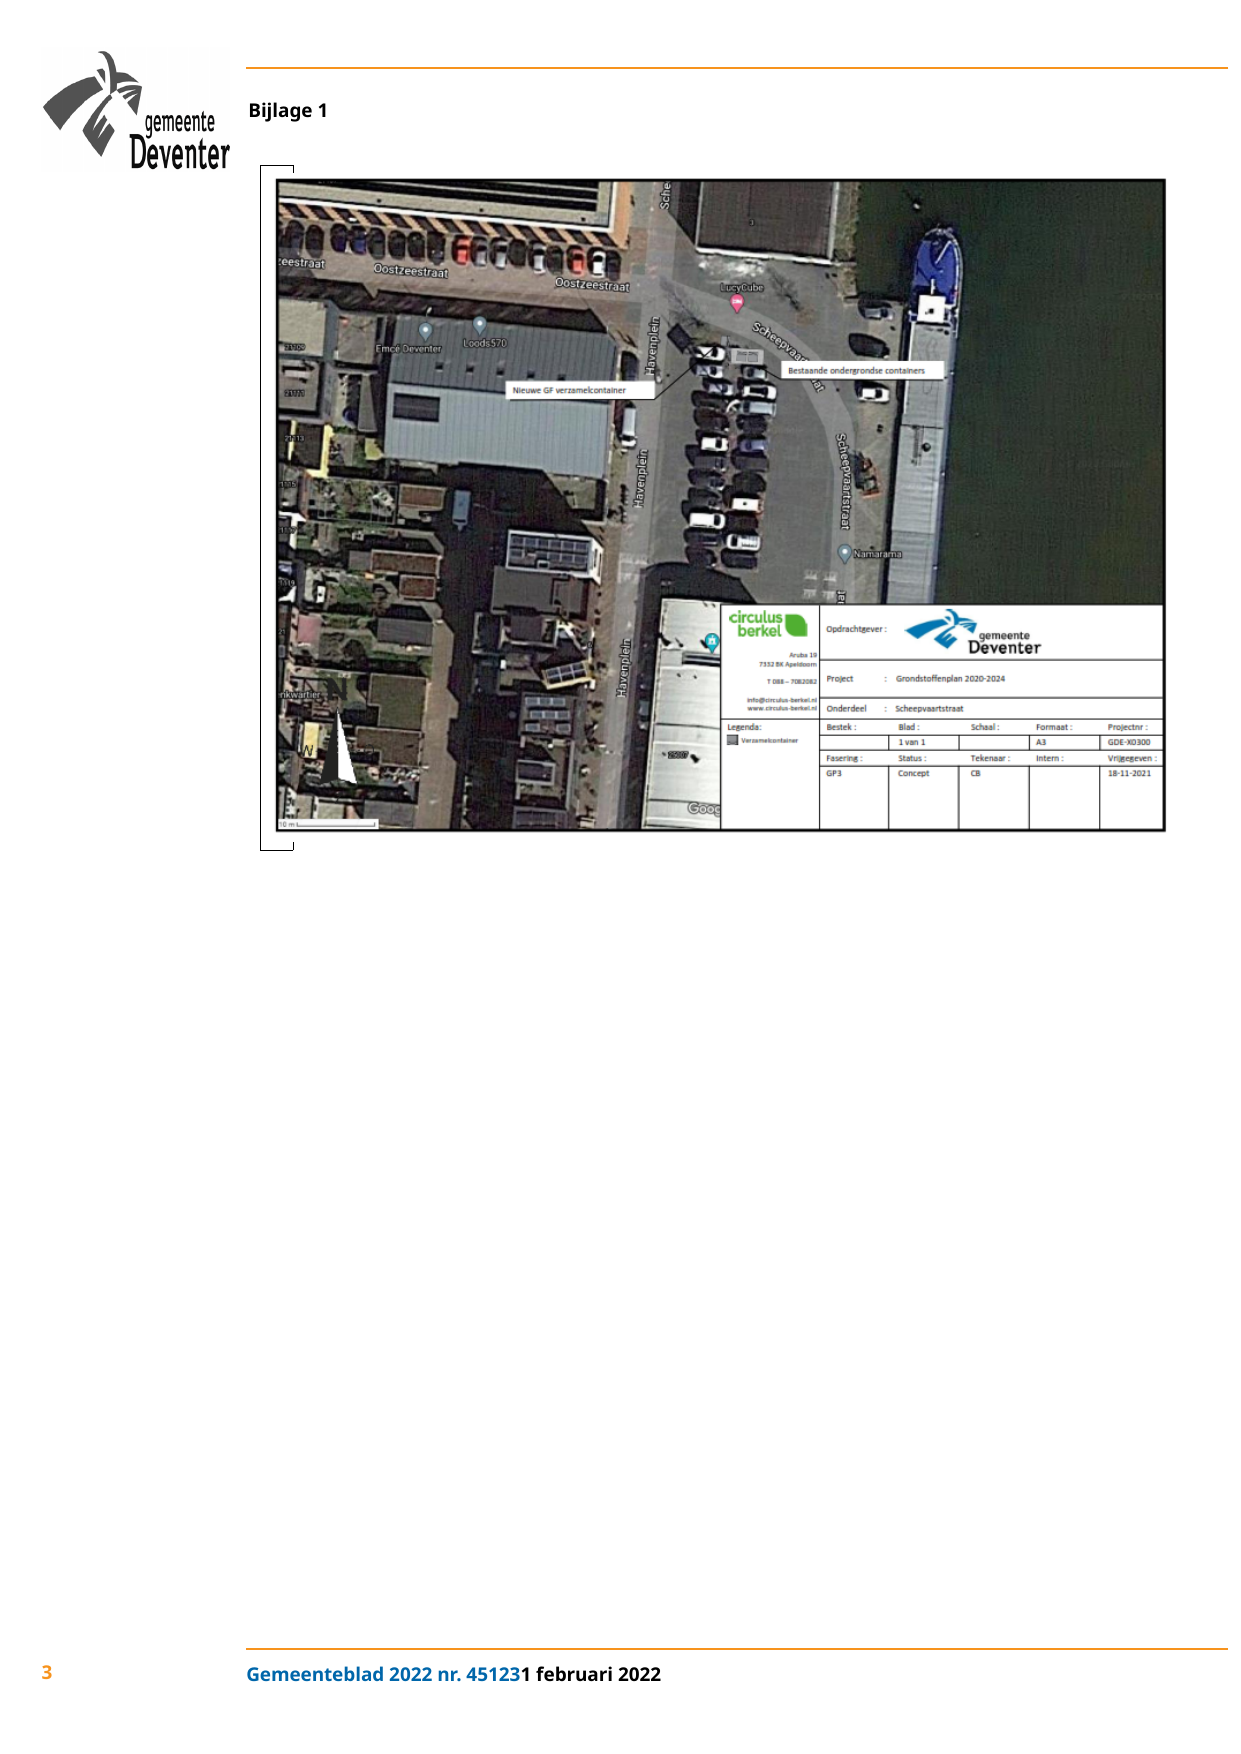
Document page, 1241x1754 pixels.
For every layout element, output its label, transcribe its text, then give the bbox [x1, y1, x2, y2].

text Bijlage 1 [248, 95, 1152, 123]
picture [268, 173, 1173, 842]
picture [41, 47, 231, 172]
